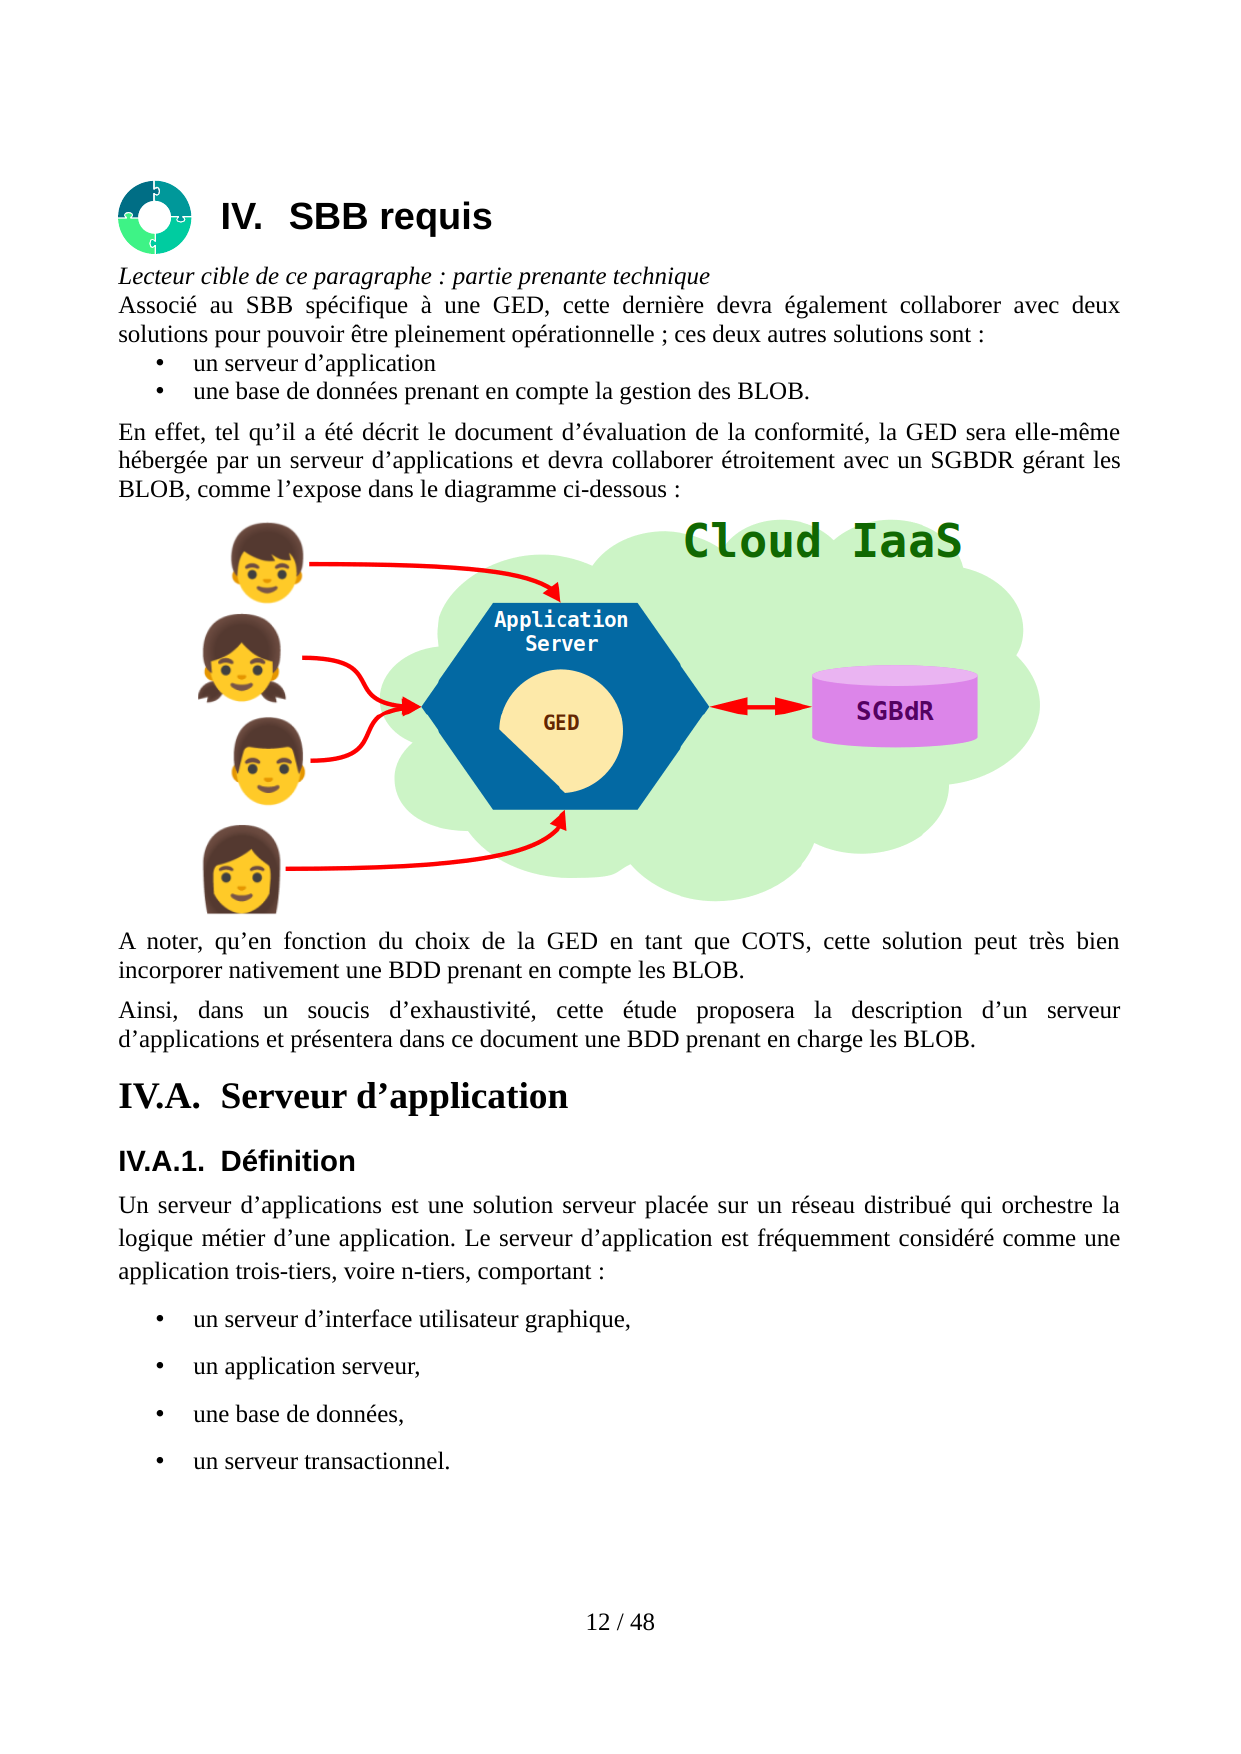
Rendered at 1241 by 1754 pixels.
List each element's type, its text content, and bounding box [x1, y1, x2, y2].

subtitle SBB requis [183, 194, 1122, 238]
text Ainsi, dans un soucis d’exhaustivité, cette étude proposera la description d’un serveur d’applications et présentera dans ce document une BDD prenant en charge les BLOB. [118, 995, 1122, 1053]
text En effet, tel qu’il a été décrit le document d’évaluation de la conformité, la GED sera elle-même hébergée par un serveur d’applications et devra collaborer étroitement avec un SGBDR gérant les BLOB, comme l’expose dans le diagramme ci-dessous : [118, 417, 1122, 503]
picture [197, 515, 1043, 915]
subtitle Serveur d’application [118, 1073, 1122, 1117]
list un serveur d’application [156, 348, 1122, 376]
list un serveur d’interface utilisateur graphique, [156, 1304, 1122, 1332]
text Lecteur cible de ce paragraphe : partie prenante technique [118, 261, 1122, 290]
subtitle [139, 201, 178, 238]
list une base de données prenant en compte la gestion des BLOB. [156, 376, 1122, 405]
subtitle Définition [118, 1144, 1122, 1177]
text A noter, qu’en fonction du choix de la GED en tant que COTS, cette solution peut très bien incorporer nativement une BDD prenant en compte les BLOB. [118, 926, 1122, 983]
list un serveur transactionnel. [156, 1446, 1122, 1475]
text Un serveur d’applications est une solution serveur placée sur un réseau distribué qui orchestre la logique métier d’une application. Le serveur d’application est fréquemment considéré comme une application trois-tiers, voire n-tiers, comportant : [118, 1190, 1122, 1285]
list un application serveur, [156, 1351, 1122, 1380]
text Associé au SBB spécifique à une GED, cette dernière devra également collaborer avec deux solutions pour pouvoir être pleinement opérationnelle ; ces deux autres solutions sont : [118, 290, 1122, 348]
list une base de données, [156, 1399, 1122, 1428]
